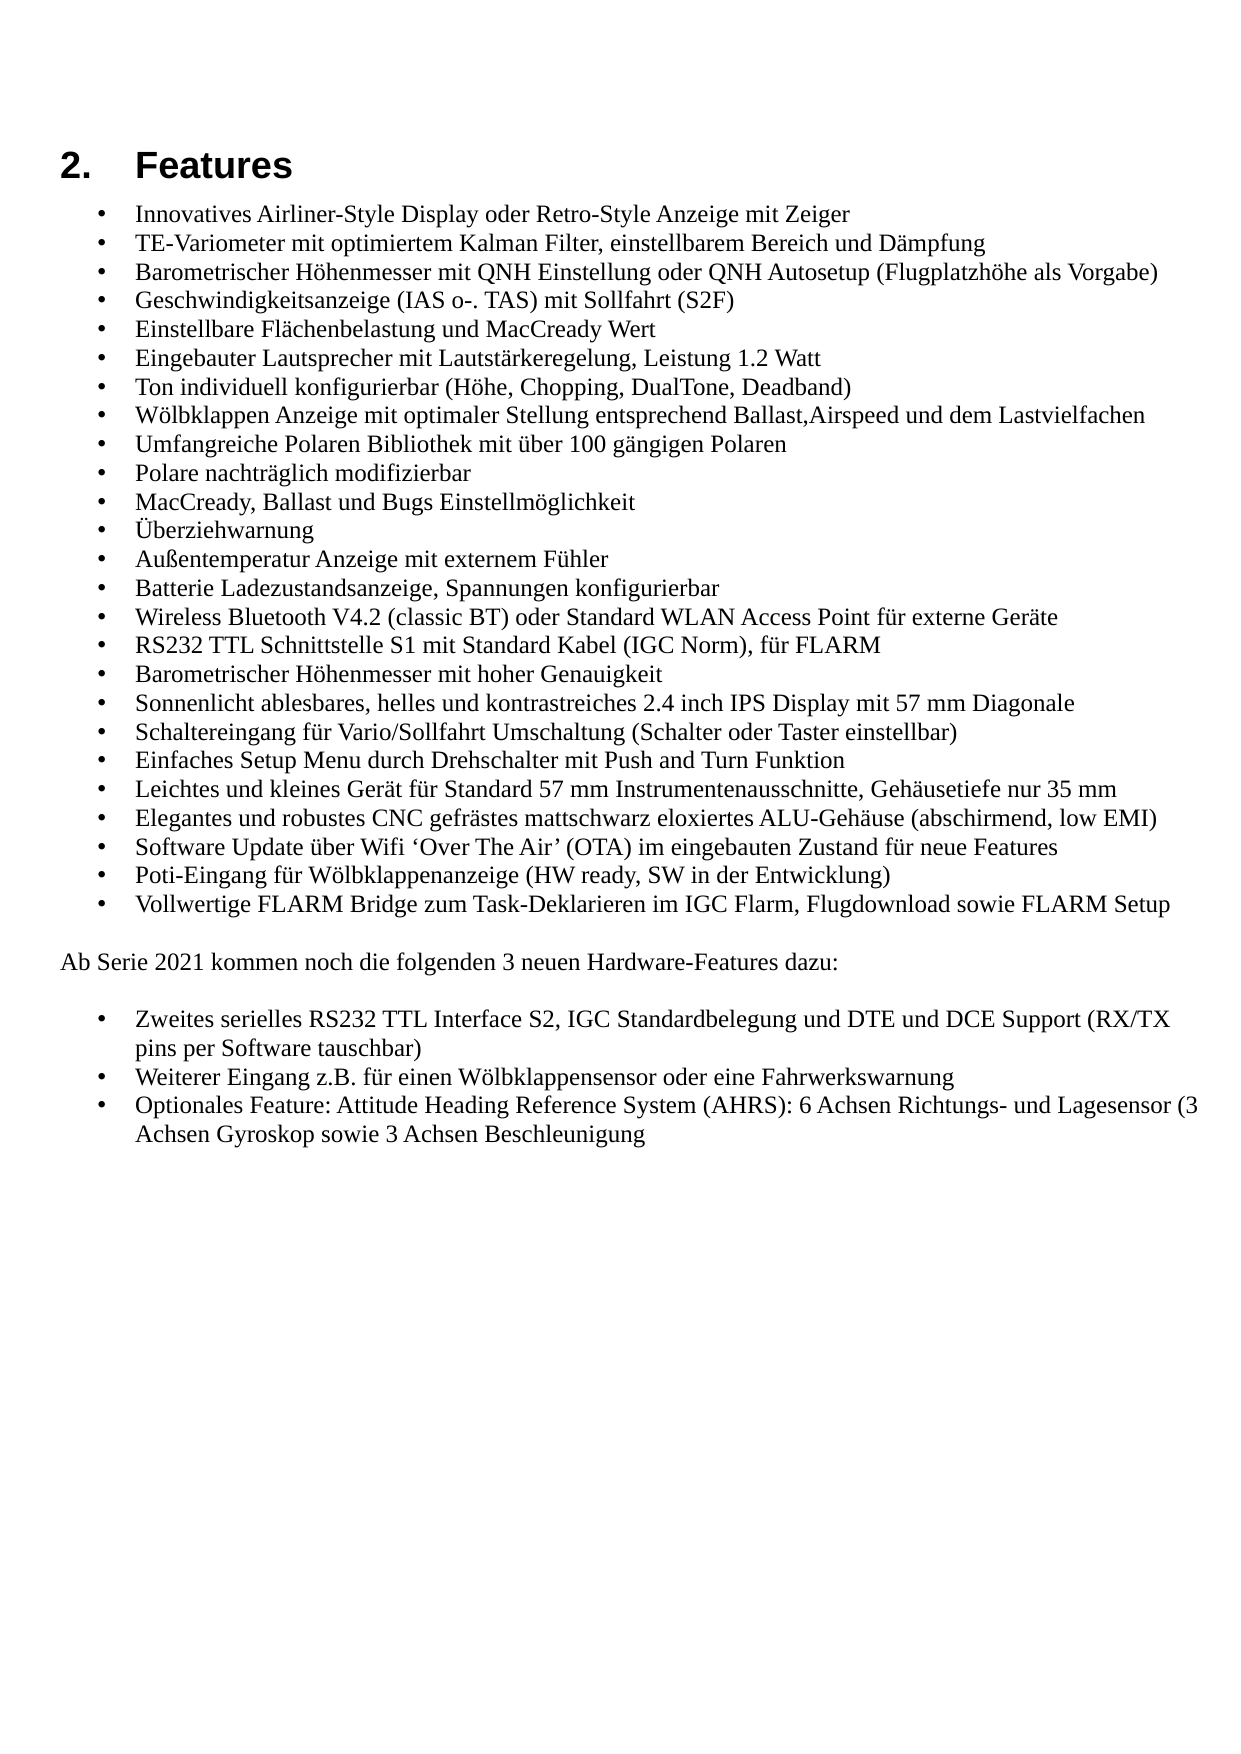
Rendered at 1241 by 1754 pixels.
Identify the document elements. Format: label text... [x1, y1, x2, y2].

list Barometrischer Höhenmesser mit hoher Genauigkeit [97, 659, 1207, 688]
list Eingebauter Lautsprecher mit Lautstärkeregelung, Leistung 1.2 Watt [97, 343, 1207, 372]
list Poti-Eingang für Wölbklappenanzeige (HW ready, SW in der Entwicklung) [97, 861, 1207, 889]
list Software Update über Wifi ‘Over The Air’ (OTA) im eingebauten Zustand für neue Features [97, 832, 1207, 861]
list RS232 TTL Schnittstelle S1 mit Standard Kabel (IGC Norm), für FLARM [97, 631, 1207, 659]
list Barometrischer Höhenmesser mit QNH Einstellung oder QNH Autosetup (Flugplatzhöhe als Vorgabe) [97, 257, 1207, 286]
list Optionales Feature: Attitude Heading Reference System (AHRS): 6 Achsen Richtungs- und Lagesensor (3 Achsen Gyroskop sowie 3 Achsen Beschleunigung [97, 1091, 1207, 1148]
list Ton individuell konfigurierbar (Höhe, Chopping, DualTone, Deadband) [97, 372, 1207, 401]
list TE-Variometer mit optimiertem Kalman Filter, einstellbarem Bereich und Dämpfung [97, 228, 1207, 257]
list Weiterer Eingang z.B. für einen Wölbklappensensor oder eine Fahrwerkswarnung [97, 1062, 1207, 1091]
list Schaltereingang für Vario/Sollfahrt Umschaltung (Schalter oder Taster einstellbar) [97, 717, 1207, 746]
list Elegantes und robustes CNC gefrästes mattschwarz eloxiertes ALU-Gehäuse (abschirmend, low EMI) [97, 803, 1207, 832]
list Sonnenlicht ablesbares, helles und kontrastreiches 2.4 inch IPS Display mit 57 mm Diagonale [97, 688, 1207, 717]
list Vollwertige FLARM Bridge zum Task-Deklarieren im IGC Flarm, Flugdownload sowie FLARM Setup [97, 889, 1207, 918]
text Ab Serie 2021 kommen noch die folgenden 3 neuen Hardware-Features dazu: [60, 947, 1207, 976]
list Geschwindigkeitsanzeige (IAS o-. TAS) mit Sollfahrt (S2F) [97, 286, 1207, 314]
list Innovatives Airliner-Style Display oder Retro-Style Anzeige mit Zeiger [97, 199, 1207, 228]
list Batterie Ladezustandsanzeige, Spannungen konfigurierbar [97, 573, 1207, 602]
list Wireless Bluetooth V4.2 (classic BT) oder Standard WLAN Access Point für externe Geräte [97, 602, 1207, 631]
list Wölbklappen Anzeige mit optimaler Stellung entsprechend Ballast,Airspeed und dem Lastvielfachen [97, 401, 1207, 429]
list Umfangreiche Polaren Bibliothek mit über 100 gängigen Polaren [97, 429, 1207, 458]
list Polare nachträglich modifizierbar [97, 458, 1207, 487]
list Außentemperatur Anzeige mit externem Fühler [97, 544, 1207, 573]
list Überziehwarnung [97, 516, 1207, 544]
list Einstellbare Flächenbelastung und MacCready Wert [97, 314, 1207, 343]
list Leichtes und kleines Gerät für Standard 57 mm Instrumentenausschnitte, Gehäusetiefe nur 35 mm [97, 774, 1207, 803]
list Zweites serielles RS232 TTL Interface S2, IGC Standardbelegung und DTE und DCE Support (RX/TX pins per Software tauschbar) [97, 1004, 1207, 1062]
list MacCready, Ballast und Bugs Einstellmöglichkeit [97, 487, 1207, 516]
subtitle Features [60, 143, 1207, 187]
list Einfaches Setup Menu durch Drehschalter mit Push and Turn Funktion [97, 746, 1207, 774]
